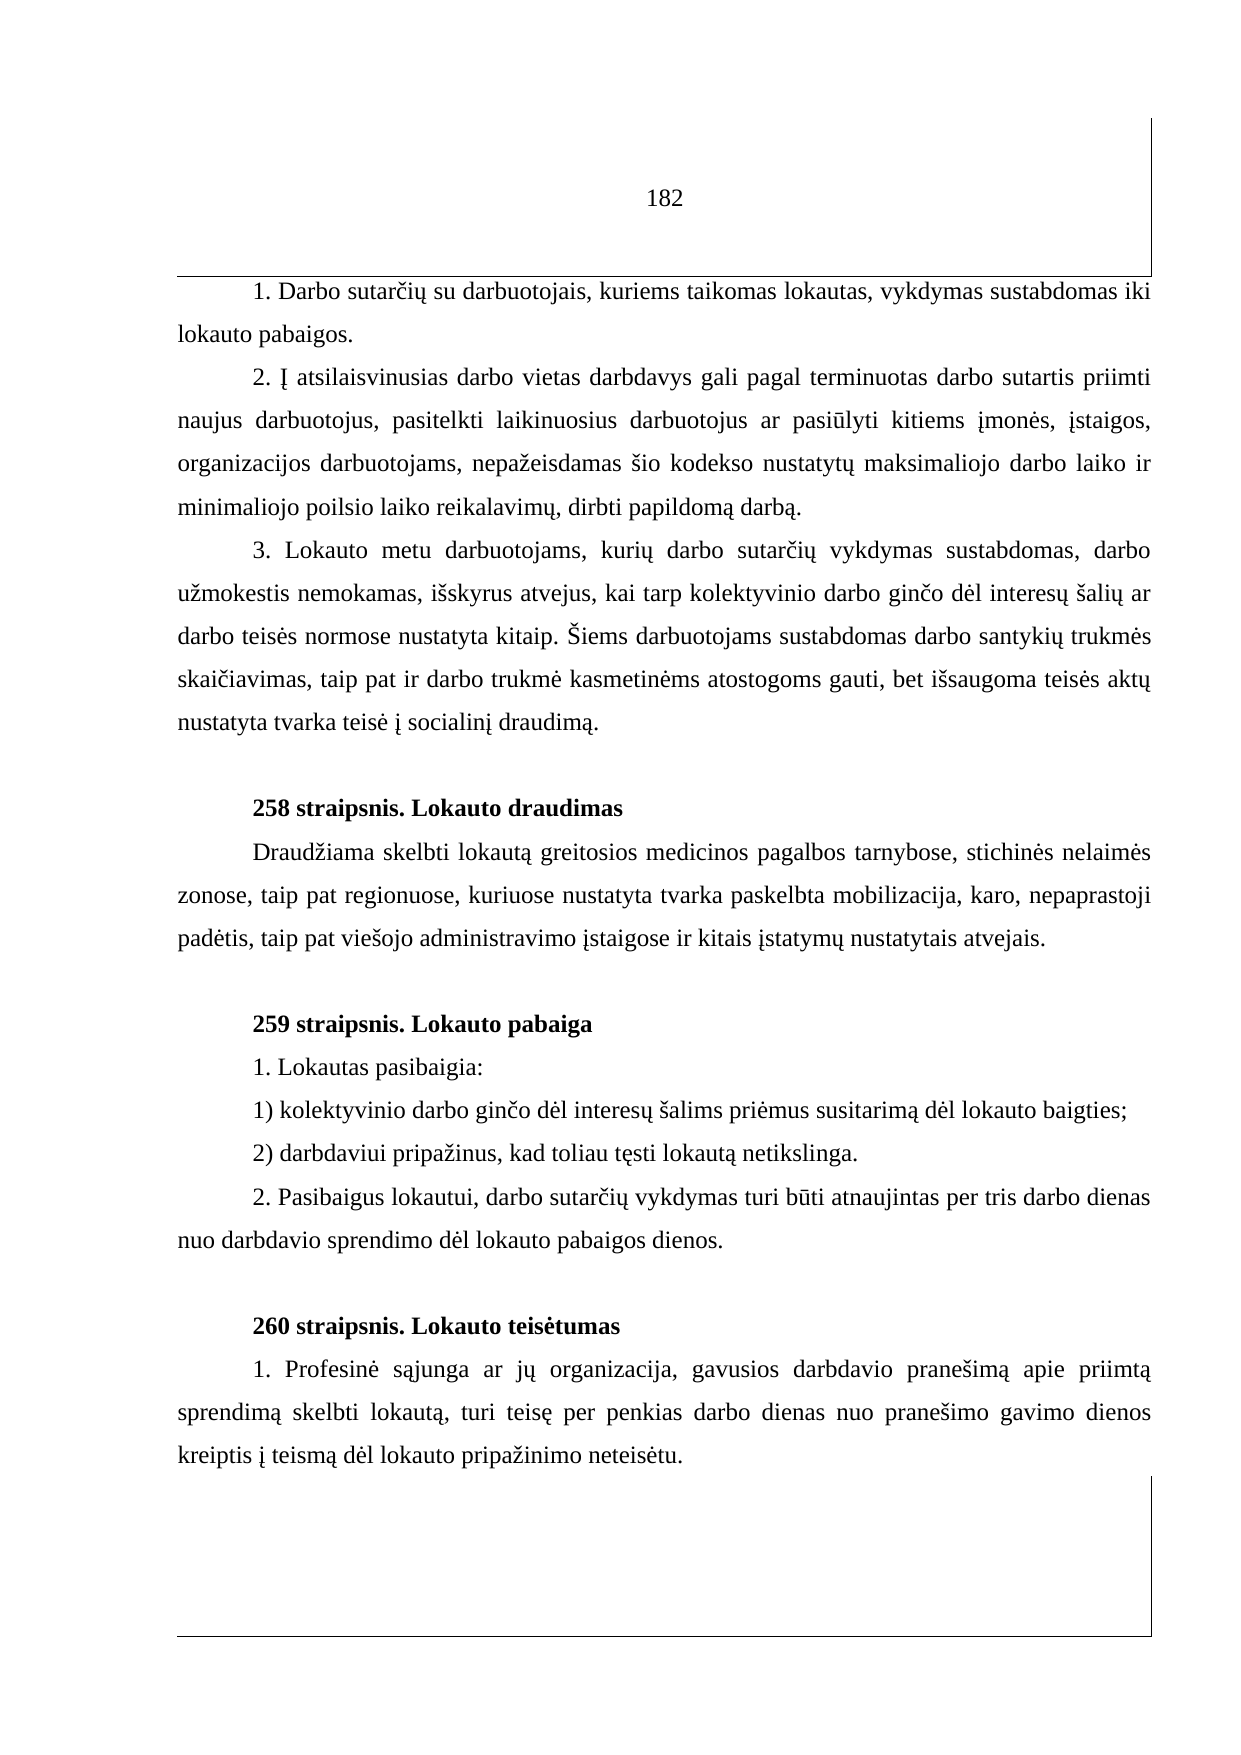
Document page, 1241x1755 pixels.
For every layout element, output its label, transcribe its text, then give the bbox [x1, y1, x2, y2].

subtitle 258 straipsnis. Lokauto draudimas [177, 793, 1152, 822]
subtitle 259 straipsnis. Lokauto pabaiga [177, 1009, 1152, 1038]
text 1. Lokautas pasibaigia: [177, 1052, 1152, 1081]
text 2) darbdaviui pripažinus, kad toliau tęsti lokautą netikslinga. [177, 1138, 1152, 1167]
text 1. Profesinė sąjunga ar jų organizacija, gavusios darbdavio pranešimą apie priimtą sprendimą skelbti lokautą, turi teisę per penkias darbo dienas nuo pranešimo gavimo dienos kreiptis į teismą dėl lokauto pripažinimo neteisėtu. [177, 1354, 1152, 1469]
text 1. Darbo sutarčių su darbuotojais, kuriems taikomas lokautas, vykdymas sustabdomas iki lokauto pabaigos. [177, 276, 1152, 348]
subtitle 260 straipsnis. Lokauto teisėtumas [177, 1311, 1152, 1340]
text 3. Lokauto metu darbuotojams, kurių darbo sutarčių vykdymas sustabdomas, darbo užmokestis nemokamas, išskyrus atvejus, kai tarp kolektyvinio darbo ginčo dėl interesų šalių ar darbo teisės normose nustatyta kitaip. Šiems darbuotojams sustabdomas darbo santykių trukmės skaičiavimas, taip pat ir darbo trukmė kasmetinėms atostogoms gauti, bet išsaugoma teisės aktų nustatyta tvarka teisė į socialinį draudimą. [177, 535, 1152, 736]
text 1) kolektyvinio darbo ginčo dėl interesų šalims priėmus susitarimą dėl lokauto baigties; [177, 1095, 1152, 1124]
text Draudžiama skelbti lokautą greitosios medicinos pagalbos tarnybose, stichinės nelaimės zonose, taip pat regionuose, kuriuose nustatyta tvarka paskelbta mobilizacija, karo, nepaprastoji padėtis, taip pat viešojo administravimo įstaigose ir kitais įstatymų nustatytais atvejais. [177, 837, 1152, 952]
text 2. Į atsilaisvinusias darbo vietas darbdavys gali pagal terminuotas darbo sutartis priimti naujus darbuotojus, pasitelkti laikinuosius darbuotojus ar pasiūlyti kitiems įmonės, įstaigos, organizacijos darbuotojams, nepažeisdamas šio kodekso nustatytų maksimaliojo darbo laiko ir minimaliojo poilsio laiko reikalavimų, dirbti papildomą darbą. [177, 362, 1152, 520]
text 2. Pasibaigus lokautui, darbo sutarčių vykdymas turi būti atnaujintas per tris darbo dienas nuo darbdavio sprendimo dėl lokauto pabaigos dienos. [177, 1182, 1152, 1253]
